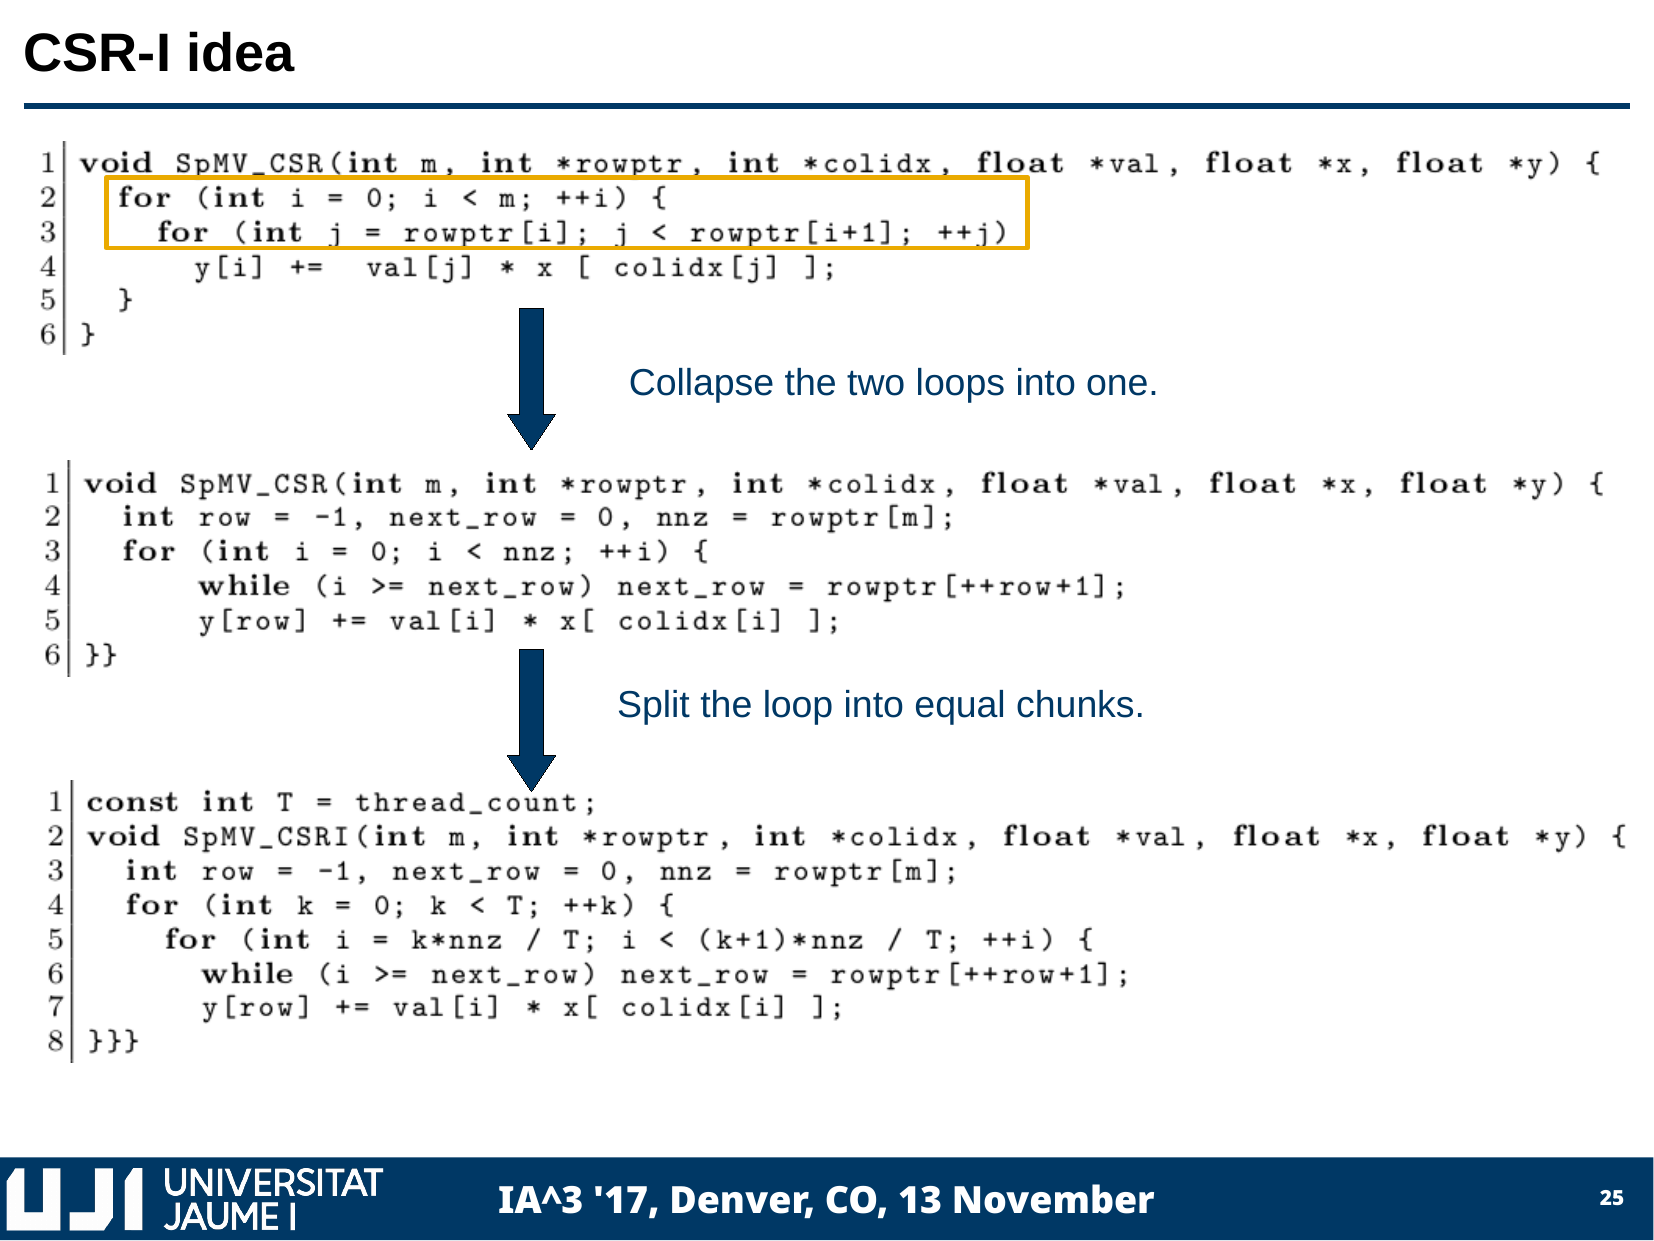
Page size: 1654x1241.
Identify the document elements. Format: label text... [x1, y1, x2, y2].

text_box Collapse the two loops into one. [614, 354, 1175, 412]
picture [32, 141, 1607, 355]
title CSR-I idea [23, 0, 1630, 107]
picture [35, 460, 1617, 677]
picture [35, 780, 1630, 1063]
text_box [507, 649, 556, 792]
picture [0, 1158, 390, 1241]
text_box Split the loop into equal chunks. [602, 675, 1161, 733]
text_box [507, 308, 556, 450]
